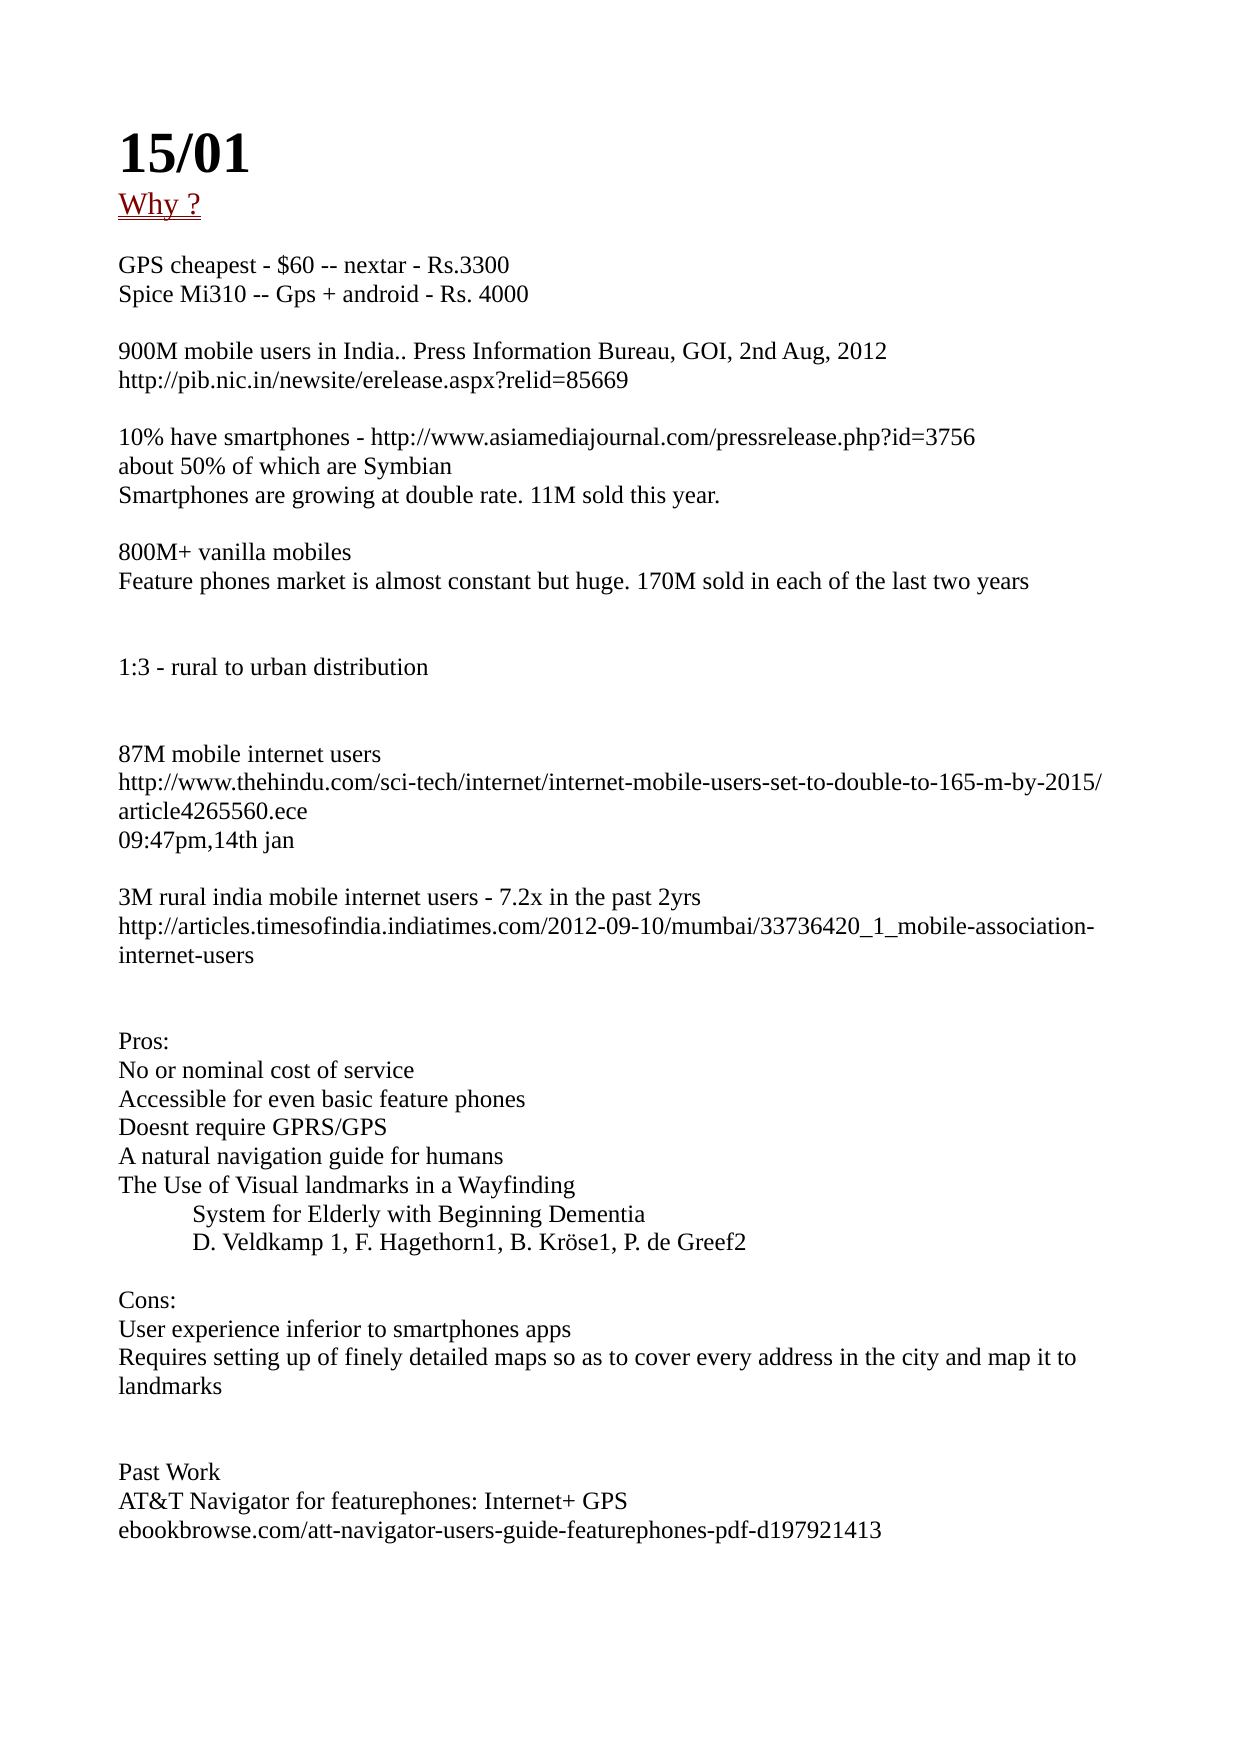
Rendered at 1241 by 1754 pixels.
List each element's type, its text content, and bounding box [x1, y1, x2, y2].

text http://www.thehindu.com/sci-tech/internet/internet-mobile-users-set-to-double-to-165-m-by-2015/article4265560.ece [118, 767, 1122, 825]
text AT&T Navigator for featurephones: Internet+ GPS [118, 1486, 1122, 1515]
text Smartphones are growing at double rate. 11M sold this year. [118, 480, 1122, 509]
text Spice Mi310 -- Gps + android - Rs. 4000 [118, 279, 1122, 307]
text Pros: [118, 1026, 1122, 1055]
text 800M+ vanilla mobiles [118, 537, 1122, 566]
text Doesnt require GPRS/GPS [118, 1112, 1122, 1141]
text 10% have smartphones - http://www.asiamediajournal.com/pressrelease.php?id=3756 [118, 422, 1122, 451]
text Past Work [118, 1457, 1122, 1486]
text 15/01 [118, 118, 1122, 185]
text No or nominal cost of service [118, 1055, 1122, 1084]
text D. Veldkamp 1, F. Hagethorn1, B. Kröse1, P. de Greef2 [118, 1227, 1122, 1256]
text 87M mobile internet users [118, 739, 1122, 767]
text ebookbrowse.com/att-navigator-users-guide-featurephones-pdf-d197921413 [118, 1515, 1122, 1544]
text A natural navigation guide for humans [118, 1141, 1122, 1170]
text 900M mobile users in India.. Press Information Bureau, GOI, 2nd Aug, 2012 [118, 336, 1122, 365]
text GPS cheapest - $60 -- nextar - Rs.3300 [118, 250, 1122, 279]
text System for Elderly with Beginning Dementia [118, 1199, 1122, 1227]
text http://pib.nic.in/newsite/erelease.aspx?relid=85669 [118, 365, 1122, 394]
text Why ? [118, 185, 1122, 221]
text The Use of Visual landmarks in a Wayfinding [118, 1170, 1122, 1199]
text 3M rural india mobile internet users - 7.2x in the past 2yrs [118, 882, 1122, 911]
text Cons: [118, 1285, 1122, 1314]
text Accessible for even basic feature phones [118, 1084, 1122, 1112]
text 09:47pm,14th jan [118, 825, 1122, 854]
text Requires setting up of finely detailed maps so as to cover every address in the city and map it to landmarks [118, 1342, 1122, 1400]
text http://articles.timesofindia.indiatimes.com/2012-09-10/mumbai/33736420_1_mobile-association-internet-users [118, 911, 1122, 969]
text 1:3 - rural to urban distribution [118, 652, 1122, 681]
text about 50% of which are Symbian [118, 451, 1122, 480]
text Feature phones market is almost constant but huge. 170M sold in each of the last two years [118, 566, 1122, 595]
text User experience inferior to smartphones apps [118, 1314, 1122, 1342]
